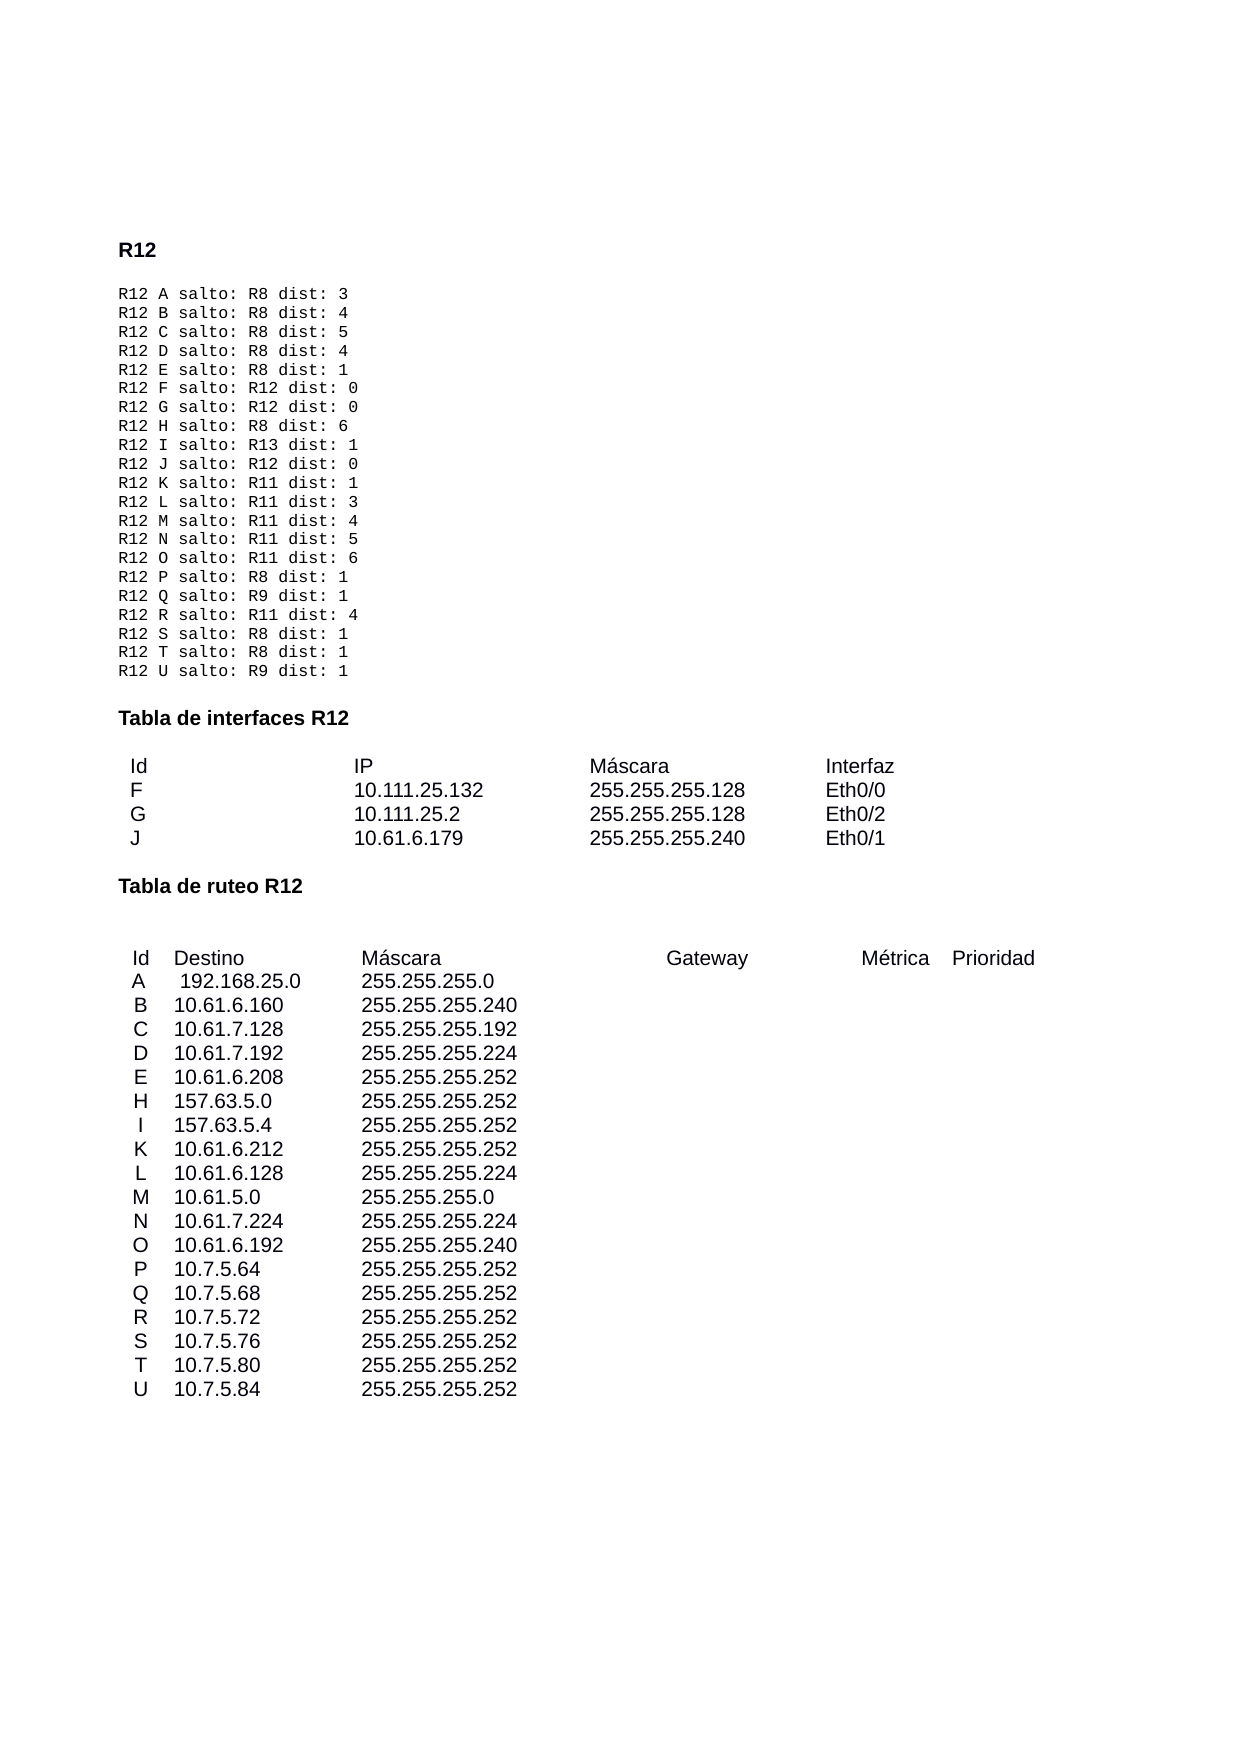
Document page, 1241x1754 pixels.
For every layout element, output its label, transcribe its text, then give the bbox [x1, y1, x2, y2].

table_cell 255.255.255.252 [350, 1305, 655, 1329]
table_cell 255.255.255.252 [350, 1089, 655, 1113]
table_cell [847, 1041, 941, 1065]
table_cell 255.255.255.252 [350, 1281, 655, 1305]
table_cell [941, 969, 1050, 993]
table_cell C [119, 1017, 162, 1041]
table_cell [941, 1353, 1050, 1377]
table_cell [847, 1161, 941, 1185]
table_cell [847, 1065, 941, 1089]
table_cell [941, 1161, 1050, 1185]
table_cell [941, 1113, 1050, 1137]
table_cell 10.7.5.84 [163, 1377, 350, 1401]
table_header Gateway [655, 945, 847, 969]
table_cell [655, 969, 847, 993]
table_cell [655, 1377, 847, 1401]
table_cell Eth0/2 [814, 802, 1050, 826]
table_cell [847, 1185, 941, 1209]
table_cell [941, 1185, 1050, 1209]
text R12 G salto: R12 dist: 0 [118, 399, 1122, 418]
text R12 S salto: R8 dist: 1 [118, 625, 1122, 644]
text R12 O salto: R11 dist: 6 [118, 550, 1122, 569]
table_cell 255.255.255.252 [350, 1329, 655, 1353]
table_cell 10.61.6.208 [163, 1065, 350, 1089]
table_cell Eth0/1 [814, 826, 1050, 849]
text R12 N salto: R11 dist: 5 [118, 531, 1122, 550]
table_cell Q [119, 1281, 162, 1305]
table_cell [847, 1137, 941, 1161]
table_cell 10.61.5.0 [163, 1185, 350, 1209]
table_cell [655, 1137, 847, 1161]
text R12 A salto: R8 dist: 3 [118, 286, 1122, 305]
table_cell 10.61.6.179 [342, 826, 578, 849]
table_cell [847, 1305, 941, 1329]
table_cell [655, 993, 847, 1017]
text R12 E salto: R8 dist: 1 [118, 361, 1122, 380]
table_cell [655, 1281, 847, 1305]
table_cell [847, 1209, 941, 1233]
table_cell 10.61.6.212 [163, 1137, 350, 1161]
table_cell 10.61.7.224 [163, 1209, 350, 1233]
table_cell L [119, 1161, 162, 1185]
text R12 D salto: R8 dist: 4 [118, 342, 1122, 361]
table_cell P [119, 1257, 162, 1281]
table_cell 157.63.5.4 [163, 1113, 350, 1137]
table_cell 10.61.6.160 [163, 993, 350, 1017]
table_cell [941, 1209, 1050, 1233]
table_cell [941, 1017, 1050, 1041]
table_cell [655, 1233, 847, 1257]
text Tabla de interfaces R12 [118, 706, 1122, 730]
table_cell 10.111.25.2 [342, 802, 578, 826]
text R12 K salto: R11 dist: 1 [118, 474, 1122, 493]
table_cell E [119, 1065, 162, 1089]
table_header Id [119, 754, 342, 778]
table_cell [847, 1377, 941, 1401]
text R12 P salto: R8 dist: 1 [118, 569, 1122, 587]
table_cell M [119, 1185, 162, 1209]
text R12 F salto: R12 dist: 0 [118, 380, 1122, 399]
table_cell N [119, 1209, 162, 1233]
text R12 J salto: R12 dist: 0 [118, 456, 1122, 474]
text R12 B salto: R8 dist: 4 [118, 305, 1122, 323]
table_cell [847, 993, 941, 1017]
text R12 L salto: R11 dist: 3 [118, 493, 1122, 512]
table_cell R [119, 1305, 162, 1329]
table_cell A [119, 969, 162, 993]
table_cell [655, 1065, 847, 1089]
table_cell [941, 1305, 1050, 1329]
table_cell [941, 1233, 1050, 1257]
table_cell [655, 1305, 847, 1329]
table_cell [655, 1353, 847, 1377]
table_header Destino [163, 945, 350, 969]
table_header Prioridad [941, 945, 1050, 969]
text R12 U salto: R9 dist: 1 [118, 663, 1122, 682]
table_cell [941, 1257, 1050, 1281]
text R12 I salto: R13 dist: 1 [118, 437, 1122, 456]
table_cell [655, 1041, 847, 1065]
table_cell 10.7.5.68 [163, 1281, 350, 1305]
table_cell [655, 1089, 847, 1113]
table_cell [941, 1281, 1050, 1305]
table_header Interfaz [814, 754, 1050, 778]
table_cell [655, 1113, 847, 1137]
text R12 H salto: R8 dist: 6 [118, 418, 1122, 437]
table_cell 255.255.255.224 [350, 1041, 655, 1065]
table_cell Eth0/0 [814, 778, 1050, 802]
table_cell 255.255.255.252 [350, 1257, 655, 1281]
table_cell 10.61.7.192 [163, 1041, 350, 1065]
table_cell I [119, 1113, 162, 1137]
table_cell [655, 1161, 847, 1185]
table_cell [941, 1377, 1050, 1401]
table_header Máscara [578, 754, 814, 778]
table_cell 10.7.5.64 [163, 1257, 350, 1281]
table_cell S [119, 1329, 162, 1353]
table_cell [847, 1353, 941, 1377]
text R12 C salto: R8 dist: 5 [118, 323, 1122, 342]
table_cell J [119, 826, 342, 849]
table_header IP [342, 754, 578, 778]
table_cell 10.61.6.128 [163, 1161, 350, 1185]
table_cell 255.255.255.224 [350, 1209, 655, 1233]
table_cell G [119, 802, 342, 826]
table_cell 255.255.255.252 [350, 1065, 655, 1089]
table_cell [941, 1089, 1050, 1113]
table_cell [655, 1209, 847, 1233]
table_cell 255.255.255.0 [350, 1185, 655, 1209]
table_cell [655, 1329, 847, 1353]
table_cell 10.111.25.132 [342, 778, 578, 802]
table_cell [941, 993, 1050, 1017]
table_cell T [119, 1353, 162, 1377]
text R12 R salto: R11 dist: 4 [118, 606, 1122, 625]
table_cell H [119, 1089, 162, 1113]
table_cell 255.255.255.252 [350, 1113, 655, 1137]
table_cell 255.255.255.252 [350, 1353, 655, 1377]
table_cell [847, 1233, 941, 1257]
table_cell [941, 1065, 1050, 1089]
table_cell 157.63.5.0 [163, 1089, 350, 1113]
table_header Métrica [847, 945, 941, 969]
table_cell 10.61.6.192 [163, 1233, 350, 1257]
table_cell [847, 1017, 941, 1041]
table_cell 255.255.255.240 [578, 826, 814, 849]
table_header Máscara [350, 945, 655, 969]
table_cell [941, 1137, 1050, 1161]
table_cell [941, 1041, 1050, 1065]
table_cell 10.61.7.128 [163, 1017, 350, 1041]
text R12 T salto: R8 dist: 1 [118, 644, 1122, 663]
table_cell 255.255.255.240 [350, 1233, 655, 1257]
table_cell U [119, 1377, 162, 1401]
table_cell 255.255.255.0 [350, 969, 655, 993]
table_cell K [119, 1137, 162, 1161]
table_cell [847, 1113, 941, 1137]
table_cell 255.255.255.240 [350, 993, 655, 1017]
table_cell D [119, 1041, 162, 1065]
table_cell 192.168.25.0 [163, 969, 350, 993]
text R12 [118, 238, 1122, 262]
table_cell [847, 1281, 941, 1305]
table_cell 255.255.255.252 [350, 1137, 655, 1161]
table_cell [655, 1257, 847, 1281]
table_cell 255.255.255.252 [350, 1377, 655, 1401]
table_cell F [119, 778, 342, 802]
table_cell 255.255.255.192 [350, 1017, 655, 1041]
table_cell 255.255.255.128 [578, 802, 814, 826]
table_cell 255.255.255.128 [578, 778, 814, 802]
table_cell 10.7.5.72 [163, 1305, 350, 1329]
text R12 Q salto: R9 dist: 1 [118, 587, 1122, 606]
table_cell [847, 1329, 941, 1353]
table_cell O [119, 1233, 162, 1257]
table_cell 255.255.255.224 [350, 1161, 655, 1185]
table_cell [941, 1329, 1050, 1353]
table_cell [847, 1257, 941, 1281]
table_cell 10.7.5.80 [163, 1353, 350, 1377]
table_cell [847, 969, 941, 993]
table_cell B [119, 993, 162, 1017]
table_header Id [119, 945, 162, 969]
table_cell [847, 1089, 941, 1113]
table_cell [655, 1185, 847, 1209]
text R12 M salto: R11 dist: 4 [118, 512, 1122, 531]
table_cell [655, 1017, 847, 1041]
table_cell 10.7.5.76 [163, 1329, 350, 1353]
text Tabla de ruteo R12 [118, 873, 1122, 897]
